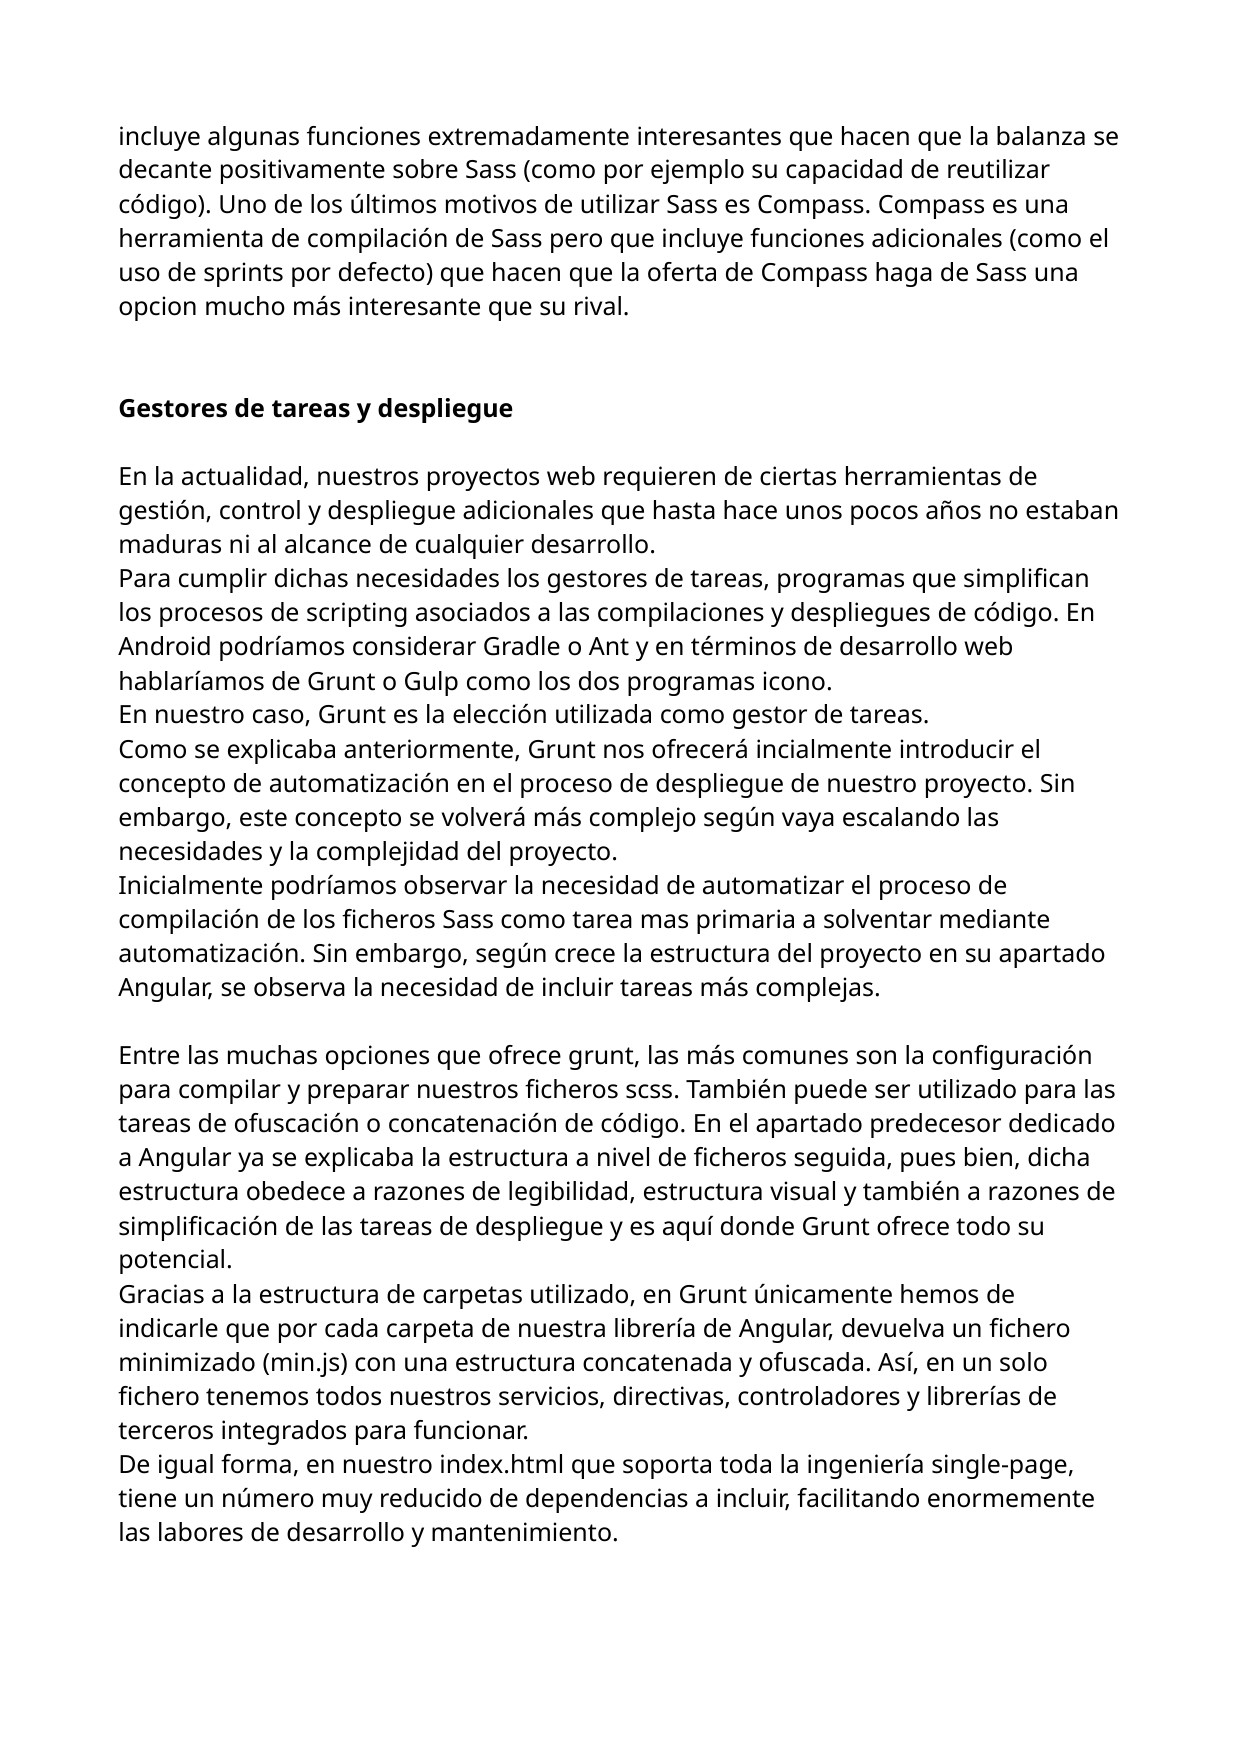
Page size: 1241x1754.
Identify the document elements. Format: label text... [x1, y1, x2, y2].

text incluye algunas funciones extremadamente interesantes que hacen que la balanza se decante positivamente sobre Sass (como por ejemplo su capacidad de reutilizar código). Uno de los últimos motivos de utilizar Sass es Compass. Compass es una herramienta de compilación de Sass pero que incluye funciones adicionales (como el uso de sprints por defecto) que hacen que la oferta de Compass haga de Sass una opcion mucho más interesante que su rival. [118, 118, 1122, 322]
text Inicialmente podríamos observar la necesidad de automatizar el proceso de compilación de los ficheros Sass como tarea mas primaria a solventar mediante automatización. Sin embargo, según crece la estructura del proyecto en su apartado Angular, se observa la necesidad de incluir tareas más complejas. [118, 867, 1122, 1004]
text Para cumplir dichas necesidades los gestores de tareas, programas que simplifican los procesos de scripting asociados a las compilaciones y despliegues de código. En Android podríamos considerar Gradle o Ant y en términos de desarrollo web hablaríamos de Grunt o Gulp como los dos programas icono. [118, 561, 1122, 697]
text Gracias a la estructura de carpetas utilizado, en Grunt únicamente hemos de indicarle que por cada carpeta de nuestra librería de Angular, devuelva un fichero minimizado (min.js) con una estructura concatenada y ofuscada. Así, en un solo fichero tenemos todos nuestros servicios, directivas, controladores y librerías de terceros integrados para funcionar. [118, 1276, 1122, 1447]
text En la actualidad, nuestros proyectos web requieren de ciertas herramientas de gestión, control y despliegue adicionales que hasta hace unos pocos años no estaban maduras ni al alcance de cualquier desarrollo. [118, 459, 1122, 561]
text De igual forma, en nuestro index.html que soporta toda la ingeniería single-page, tiene un número muy reducido de dependencias a incluir, facilitando enormemente las labores de desarrollo y mantenimiento. [118, 1447, 1122, 1549]
text Gestores de tareas y despliegue [118, 391, 1122, 425]
text En nuestro caso, Grunt es la elección utilizada como gestor de tareas. [118, 697, 1122, 731]
text Como se explicaba anteriormente, Grunt nos ofrecerá incialmente introducir el concepto de automatización en el proceso de despliegue de nuestro proyecto. Sin embargo, este concepto se volverá más complejo según vaya escalando las necesidades y la complejidad del proyecto. [118, 731, 1122, 867]
text Entre las muchas opciones que ofrece grunt, las más comunes son la configuración para compilar y preparar nuestros ficheros scss. También puede ser utilizado para las tareas de ofuscación o concatenación de código. En el apartado predecesor dedicado a Angular ya se explicaba la estructura a nivel de ficheros seguida, pues bien, dicha estructura obedece a razones de legibilidad, estructura visual y también a razones de simplificación de las tareas de despliegue y es aquí donde Grunt ofrece todo su potencial. [118, 1038, 1122, 1276]
